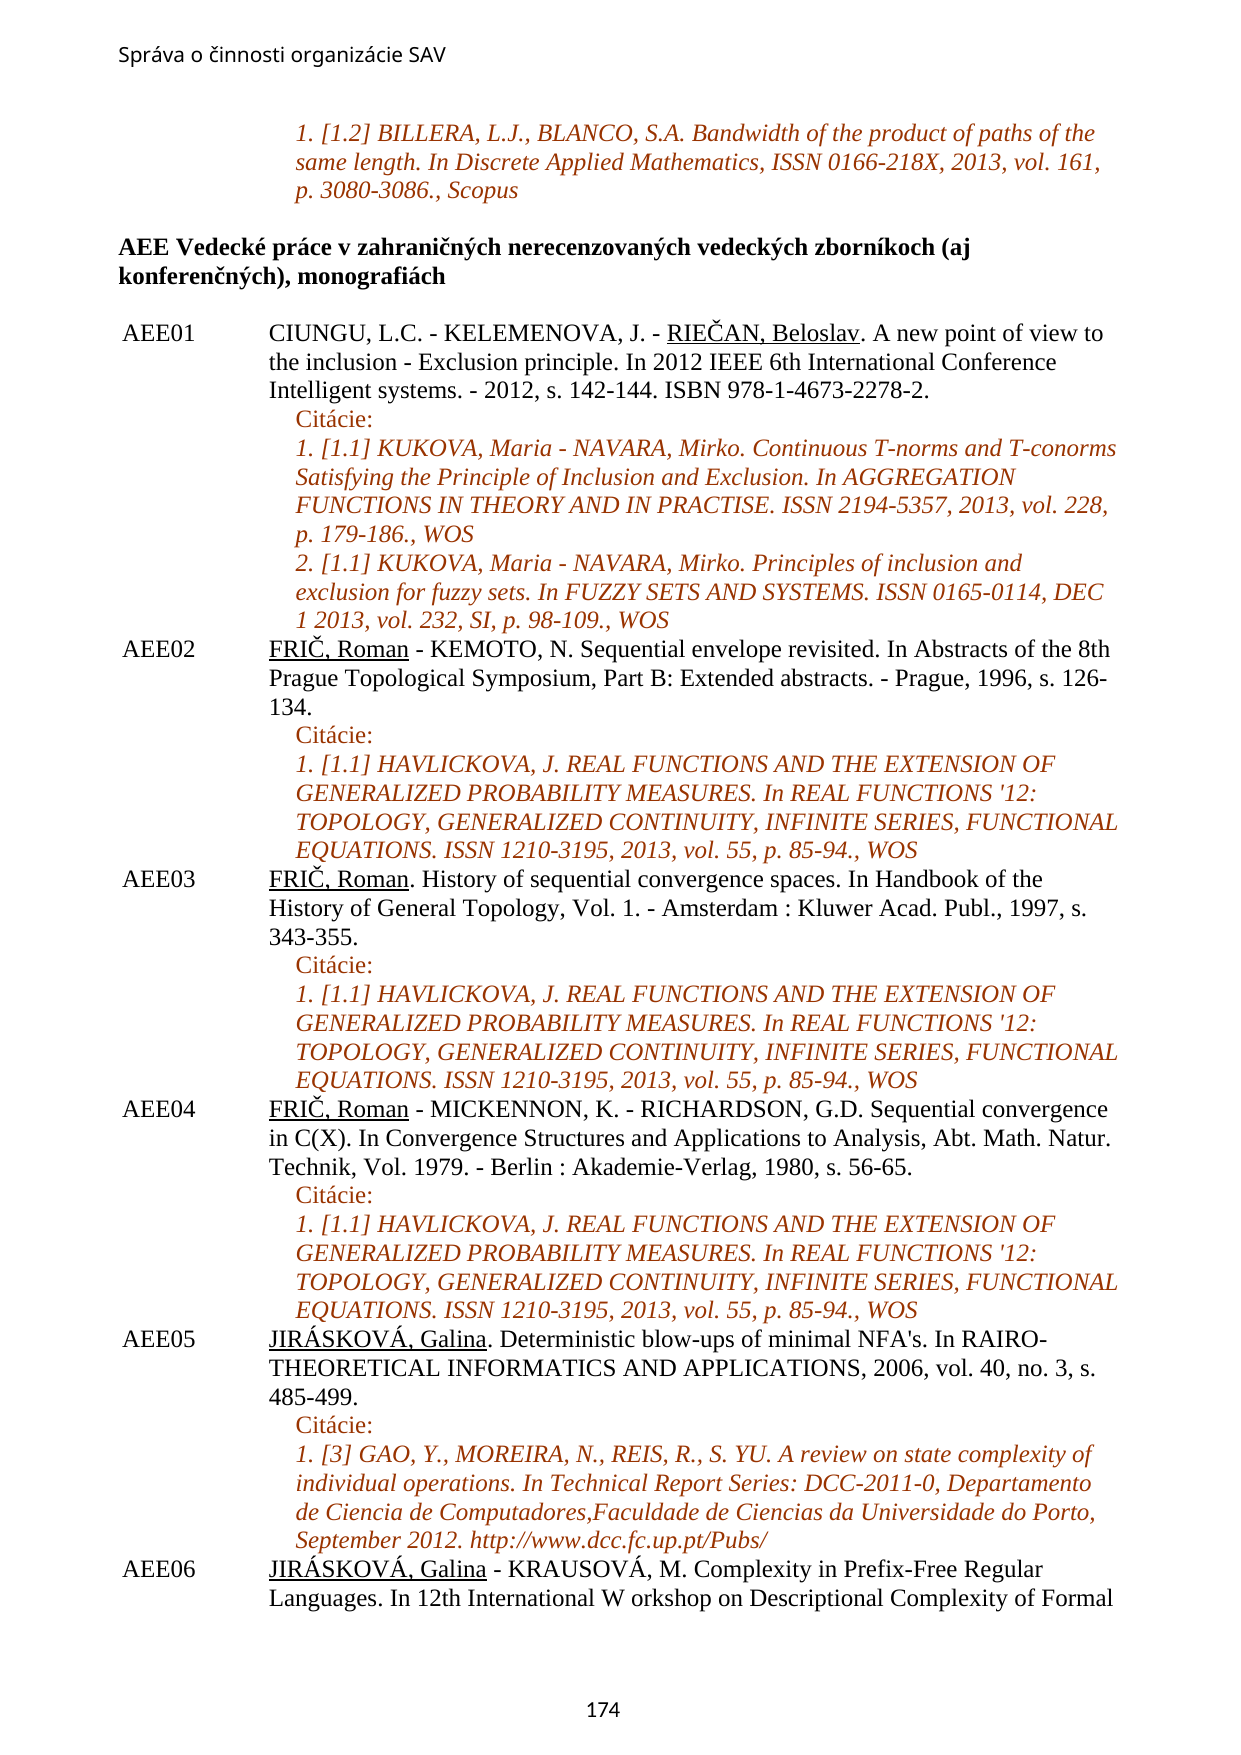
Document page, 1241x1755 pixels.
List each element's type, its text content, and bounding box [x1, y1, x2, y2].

table_header CIUNGU, L.C. - KELEMENOVA, J. - RIEČAN, Beloslav. A new point of view to the inclusion - Exclusion principle. In 2012 IEEE 6th International Conference Intelligent systems. - 2012, s. 142-144. ISBN 978-1-4673-2278-2. [269, 318, 1122, 404]
text Citácie: [295, 1410, 1122, 1439]
text 1. [1.1] HAVLICKOVA, J. REAL FUNCTIONS AND THE EXTENSION OF GENERALIZED PROBABILITY MEASURES. In REAL FUNCTIONS '12: TOPOLOGY, GENERALIZED CONTINUITY, INFINITE SERIES, FUNCTIONAL EQUATIONS. ISSN 1210-3195, 2013, vol. 55, p. 85-94., WOS [295, 749, 1122, 864]
text 1. [1.1] KUKOVA, Maria - NAVARA, Mirko. Continuous T-norms and T-conorms Satisfying the Principle of Inclusion and Exclusion. In AGGREGATION FUNCTIONS IN THEORY AND IN PRACTISE. ISSN 2194-5357, 2013, vol. 228, p. 179-186., WOS [295, 433, 1122, 548]
text 2. [1.1] KUKOVA, Maria - NAVARA, Mirko. Principles of inclusion and exclusion for fuzzy sets. In FUZZY SETS AND SYSTEMS. ISSN 0165-0114, DEC 1 2013, vol. 232, SI, p. 98-109., WOS [295, 548, 1122, 634]
text AEE Vedecké práce v zahraničných nerecenzovaných vedeckých zborníkoch (aj konferenčných), monografiách [118, 232, 1122, 318]
table_header JIRÁSKOVÁ, Galina - KRAUSOVÁ, M. Complexity in Prefix-Free Regular Languages. In 12th International W orkshop on Descriptional Complexity of Formal [269, 1554, 1122, 1612]
table_header FRIČ, Roman. History of sequential convergence spaces. In Handbook of the History of General Topology, Vol. 1. - Amsterdam : Kluwer Acad. Publ., 1997, s. 343-355. [269, 864, 1122, 950]
table_header AEE04 [122, 1094, 269, 1180]
text 1. [1.1] HAVLICKOVA, J. REAL FUNCTIONS AND THE EXTENSION OF GENERALIZED PROBABILITY MEASURES. In REAL FUNCTIONS '12: TOPOLOGY, GENERALIZED CONTINUITY, INFINITE SERIES, FUNCTIONAL EQUATIONS. ISSN 1210-3195, 2013, vol. 55, p. 85-94., WOS [295, 1209, 1122, 1324]
text Citácie: [295, 1180, 1122, 1209]
text Citácie: [295, 950, 1122, 979]
text Citácie: [295, 720, 1122, 749]
text Citácie: [295, 404, 1122, 433]
table_header JIRÁSKOVÁ, Galina. Deterministic blow-ups of minimal NFA's. In RAIRO-THEORETICAL INFORMATICS AND APPLICATIONS, 2006, vol. 40, no. 3, s. 485-499. [269, 1324, 1122, 1410]
text 1. [1.1] HAVLICKOVA, J. REAL FUNCTIONS AND THE EXTENSION OF GENERALIZED PROBABILITY MEASURES. In REAL FUNCTIONS '12: TOPOLOGY, GENERALIZED CONTINUITY, INFINITE SERIES, FUNCTIONAL EQUATIONS. ISSN 1210-3195, 2013, vol. 55, p. 85-94., WOS [295, 979, 1122, 1094]
table_header AEE03 [122, 864, 269, 950]
text 1. [1.2] BILLERA, L.J., BLANCO, S.A. Bandwidth of the product of paths of the same length. In Discrete Applied Mathematics, ISSN 0166-218X, 2013, vol. 161, p. 3080-3086., Scopus [295, 118, 1122, 232]
table_header FRIČ, Roman - MICKENNON, K. - RICHARDSON, G.D. Sequential convergence in C(X). In Convergence Structures and Applications to Analysis, Abt. Math. Natur. Technik, Vol. 1979. - Berlin : Akademie-Verlag, 1980, s. 56-65. [269, 1094, 1122, 1180]
table_header AEE05 [122, 1324, 269, 1410]
table_header AEE02 [122, 634, 269, 720]
text 1. [3] GAO, Y., MOREIRA, N., REIS, R., S. YU. A review on state complexity of individual operations. In Technical Report Series: DCC-2011-0, Departamento de Ciencia de Computadores,Faculdade de Ciencias da Universidade do Porto, September 2012. http://www.dcc.fc.up.pt/Pubs/ [295, 1439, 1122, 1554]
table_header AEE06 [122, 1554, 269, 1612]
table_header AEE01 [122, 318, 269, 404]
table_header FRIČ, Roman - KEMOTO, N. Sequential envelope revisited. In Abstracts of the 8th Prague Topological Symposium, Part B: Extended abstracts. - Prague, 1996, s. 126-134. [269, 634, 1122, 720]
